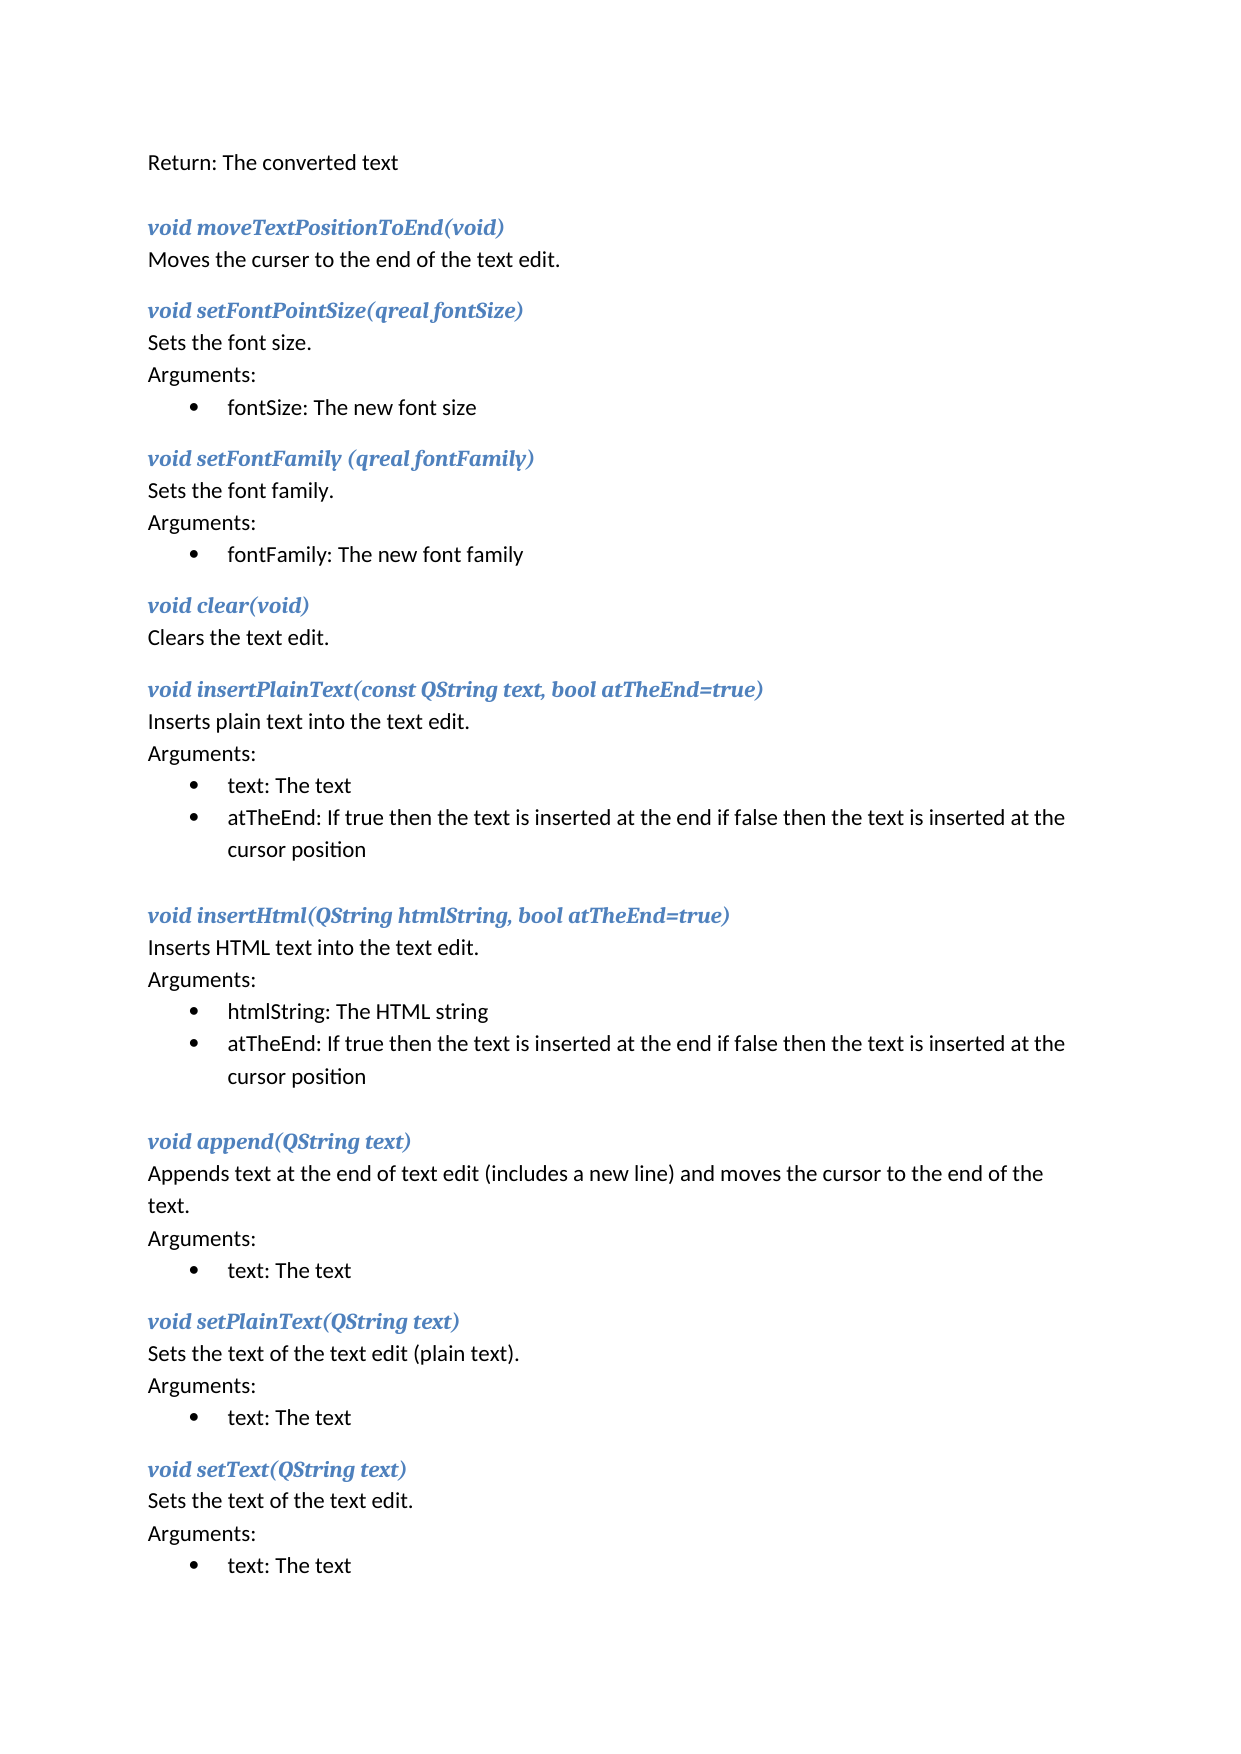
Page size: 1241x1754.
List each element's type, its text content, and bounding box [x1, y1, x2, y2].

text Sets the text of the text edit (plain text). [148, 1339, 1093, 1367]
list atTheEnd: If true then the text is inserted at the end if false then the text is inserted at the cursor position [190, 803, 1093, 863]
text Moves the curser to the end of the text edit. [148, 245, 1093, 273]
subtitle void setPlainText(QString text) [148, 1309, 1093, 1335]
text Arguments: [148, 1519, 1093, 1547]
list atTheEnd: If true then the text is inserted at the end if false then the text is inserted at the cursor position [190, 1029, 1093, 1090]
subtitle void moveTextPositionToEnd(void) [148, 215, 1093, 241]
subtitle void clear(void) [148, 593, 1093, 620]
text Arguments: [148, 739, 1093, 767]
list text: The text [190, 1403, 1093, 1431]
text Arguments: [148, 508, 1093, 536]
text Appends text at the end of text edit (includes a new line) and moves the cursor to the end of the text. [148, 1159, 1093, 1219]
text Return: The converted text [148, 148, 1093, 176]
text Arguments: [148, 361, 1093, 388]
text Sets the text of the text edit. [148, 1487, 1093, 1515]
text Arguments: [148, 965, 1093, 993]
text Arguments: [148, 1224, 1093, 1252]
subtitle void setFontPointSize(qreal fontSize) [148, 298, 1093, 324]
list text: The text [190, 1256, 1093, 1284]
subtitle void insertPlainText(const QString text, bool atTheEnd=true) [148, 677, 1093, 703]
text Arguments: [148, 1371, 1093, 1399]
subtitle void append(QString text) [148, 1129, 1093, 1155]
subtitle void insertHtml(QString htmlString, bool atTheEnd=true) [148, 903, 1093, 929]
list htmlString: The HTML string [190, 997, 1093, 1025]
list fontFamily: The new font family [190, 540, 1093, 568]
text Inserts HTML text into the text edit. [148, 933, 1093, 961]
subtitle void setText(QString text) [148, 1456, 1093, 1483]
list fontSize: The new font size [190, 393, 1093, 421]
subtitle void setFontFamily (qreal fontFamily) [148, 446, 1093, 472]
list text: The text [190, 1551, 1093, 1579]
list text: The text [190, 771, 1093, 799]
text Clears the text edit. [148, 623, 1093, 652]
text Sets the font family. [148, 476, 1093, 504]
text Sets the font size. [148, 328, 1093, 356]
text Inserts plain text into the text edit. [148, 707, 1093, 735]
